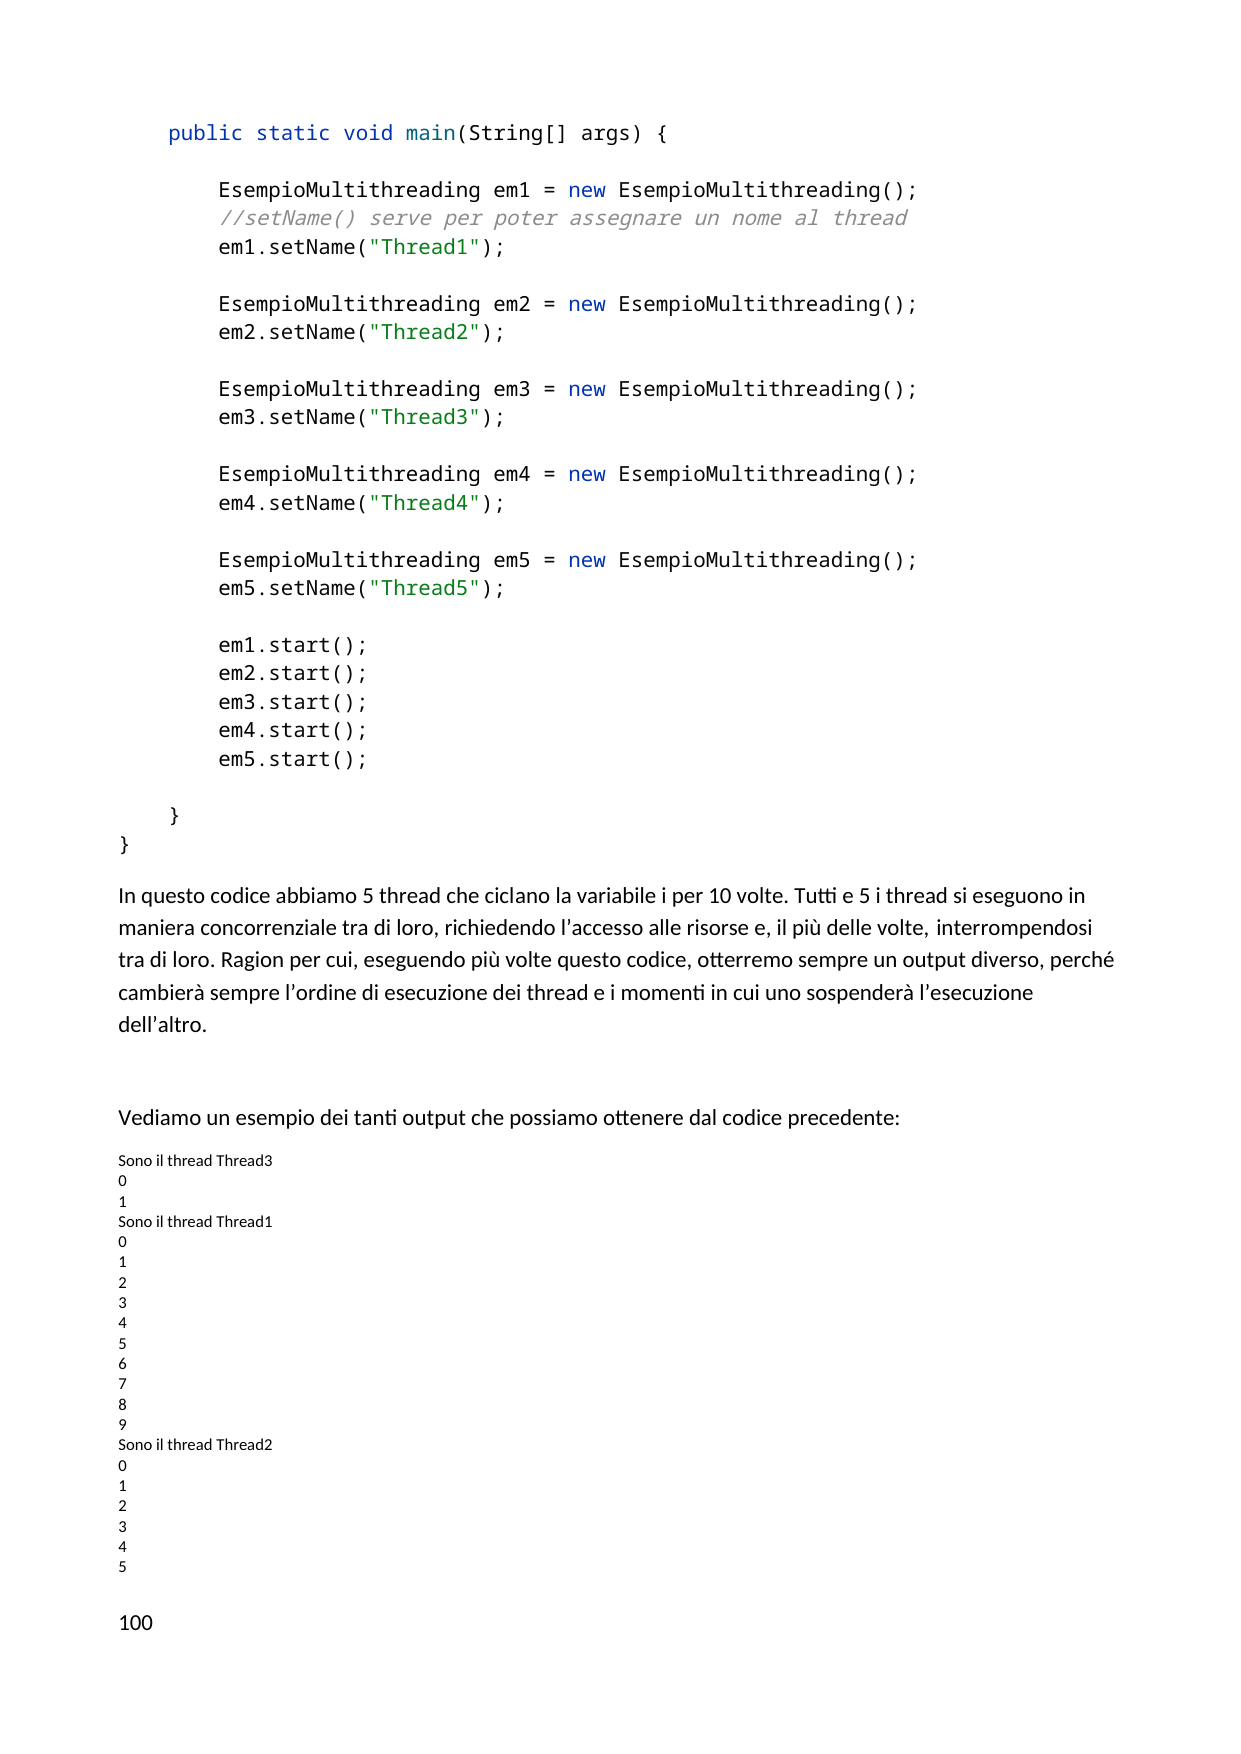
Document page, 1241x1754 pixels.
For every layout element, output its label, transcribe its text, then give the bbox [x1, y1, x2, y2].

text 2 [118, 1272, 1122, 1292]
text 1 [118, 1191, 1122, 1211]
text 7 [118, 1374, 1122, 1394]
text 5 [118, 1333, 1122, 1353]
text 0 [118, 1171, 1122, 1191]
text Sono il thread Thread1 [118, 1211, 1122, 1231]
text Vediamo un esempio dei tanti output che possiamo ottenere dal codice precedente: [118, 1103, 1122, 1131]
text 4 [118, 1313, 1122, 1333]
text 1 [118, 1252, 1122, 1272]
text 3 [118, 1516, 1122, 1536]
text 4 [118, 1536, 1122, 1556]
text 3 [118, 1292, 1122, 1313]
text 6 [118, 1353, 1122, 1374]
text In questo codice abbiamo 5 thread che ciclano la variabile i per 10 volte. Tutti e 5 i thread si eseguono in maniera concorrenziale tra di loro, richiedendo l’accesso alle risorse e, il più delle volte, interrompendosi tra di loro. Ragion per cui, eseguendo più volte questo codice, otterremo sempre un output diverso, perché cambierà sempre l’ordine di esecuzione dei thread e i momenti in cui uno sospenderà l’esecuzione dell’altro. [118, 881, 1122, 1038]
text 0 [118, 1455, 1122, 1475]
text public static void main(String[] args) { EsempioMultithreading em1 = new EsempioMultithreading(); //setName() serve per poter assegnare un nome al thread em1.setName("Thread1"); EsempioMultithreading em2 = new EsempioMultithreading(); em2.setName("Thread2"); EsempioMultithreading em3 = new EsempioMultithreading(); em3.setName("Thread3"); EsempioMultithreading em4 = new EsempioMultithreading(); em4.setName("Thread4"); EsempioMultithreading em5 = new EsempioMultithreading(); em5.setName("Thread5"); em1.start(); em2.start(); em3.start(); em4.start(); em5.start(); } } [118, 118, 1122, 857]
text 1 [118, 1475, 1122, 1496]
text Sono il thread Thread2 [118, 1434, 1122, 1455]
text 9 [118, 1414, 1122, 1434]
text 0 [118, 1231, 1122, 1252]
text Sono il thread Thread3 [118, 1150, 1122, 1171]
text 8 [118, 1394, 1122, 1414]
text 2 [118, 1496, 1122, 1516]
text 5 [118, 1556, 1122, 1577]
